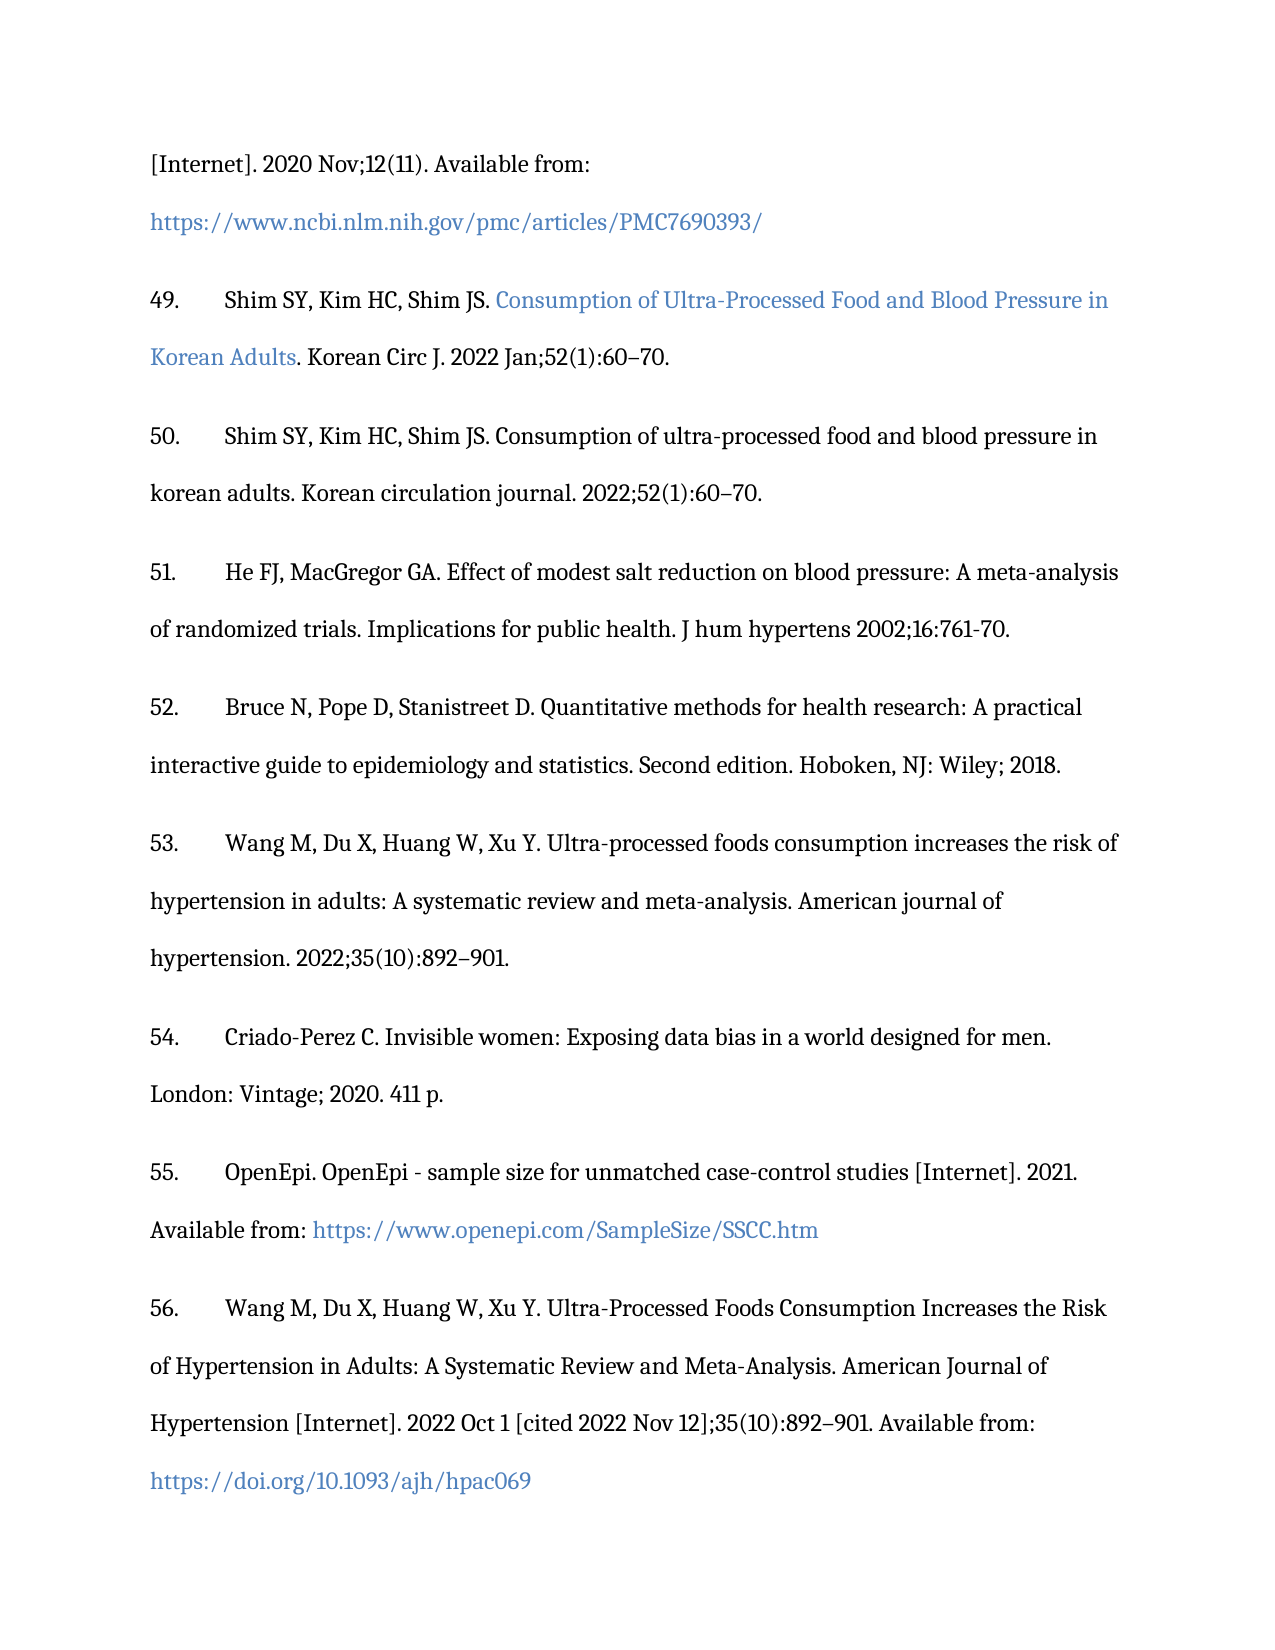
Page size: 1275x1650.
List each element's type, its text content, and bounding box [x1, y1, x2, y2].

text 56. Wang M, Du X, Huang W, Xu Y. Ultra-Processed Foods Consumption Increases the Risk of Hypertension in Adults: A Systematic Review and Meta-Analysis. American Journal of Hypertension [Internet]. 2022 Oct 1 [cited 2022 Nov 12];35(10):892–901. Available from: https://doi.org/10.1093/ajh/hpac069 [150, 1294, 1125, 1495]
text 54. Criado-Perez C. Invisible women: Exposing data bias in a world designed for men. London: Vintage; 2020. 411 p. [150, 1022, 1125, 1109]
text [Internet]. 2020 Nov;12(11). Available from: https://www.ncbi.nlm.nih.gov/pmc/articles/PMC7690393/ [150, 150, 1125, 236]
text 51. He FJ, MacGregor GA. Effect of modest salt reduction on blood pressure: A meta-analysis of randomized trials. Implications for public health. J hum hypertens 2002;16:761-70. [150, 557, 1125, 644]
text 52. Bruce N, Pope D, Stanistreet D. Quantitative methods for health research: A practical interactive guide to epidemiology and statistics. Second edition. Hoboken, NJ: Wiley; 2018. [150, 693, 1125, 779]
text 53. Wang M, Du X, Huang W, Xu Y. Ultra-processed foods consumption increases the risk of hypertension in adults: A systematic review and meta-analysis. American journal of hypertension. 2022;35(10):892–901. [150, 829, 1125, 973]
text 49. Shim SY, Kim HC, Shim JS. Consumption of Ultra-Processed Food and Blood Pressure in Korean Adults. Korean Circ J. 2022 Jan;52(1):60–70. [150, 286, 1125, 372]
text 55. OpenEpi. OpenEpi - sample size for unmatched case-control studies [Internet]. 2021. Available from: https://www.openepi.com/SampleSize/SSCC.htm [150, 1158, 1125, 1244]
text 50. Shim SY, Kim HC, Shim JS. Consumption of ultra-processed food and blood pressure in korean adults. Korean circulation journal. 2022;52(1):60–70. [150, 422, 1125, 508]
